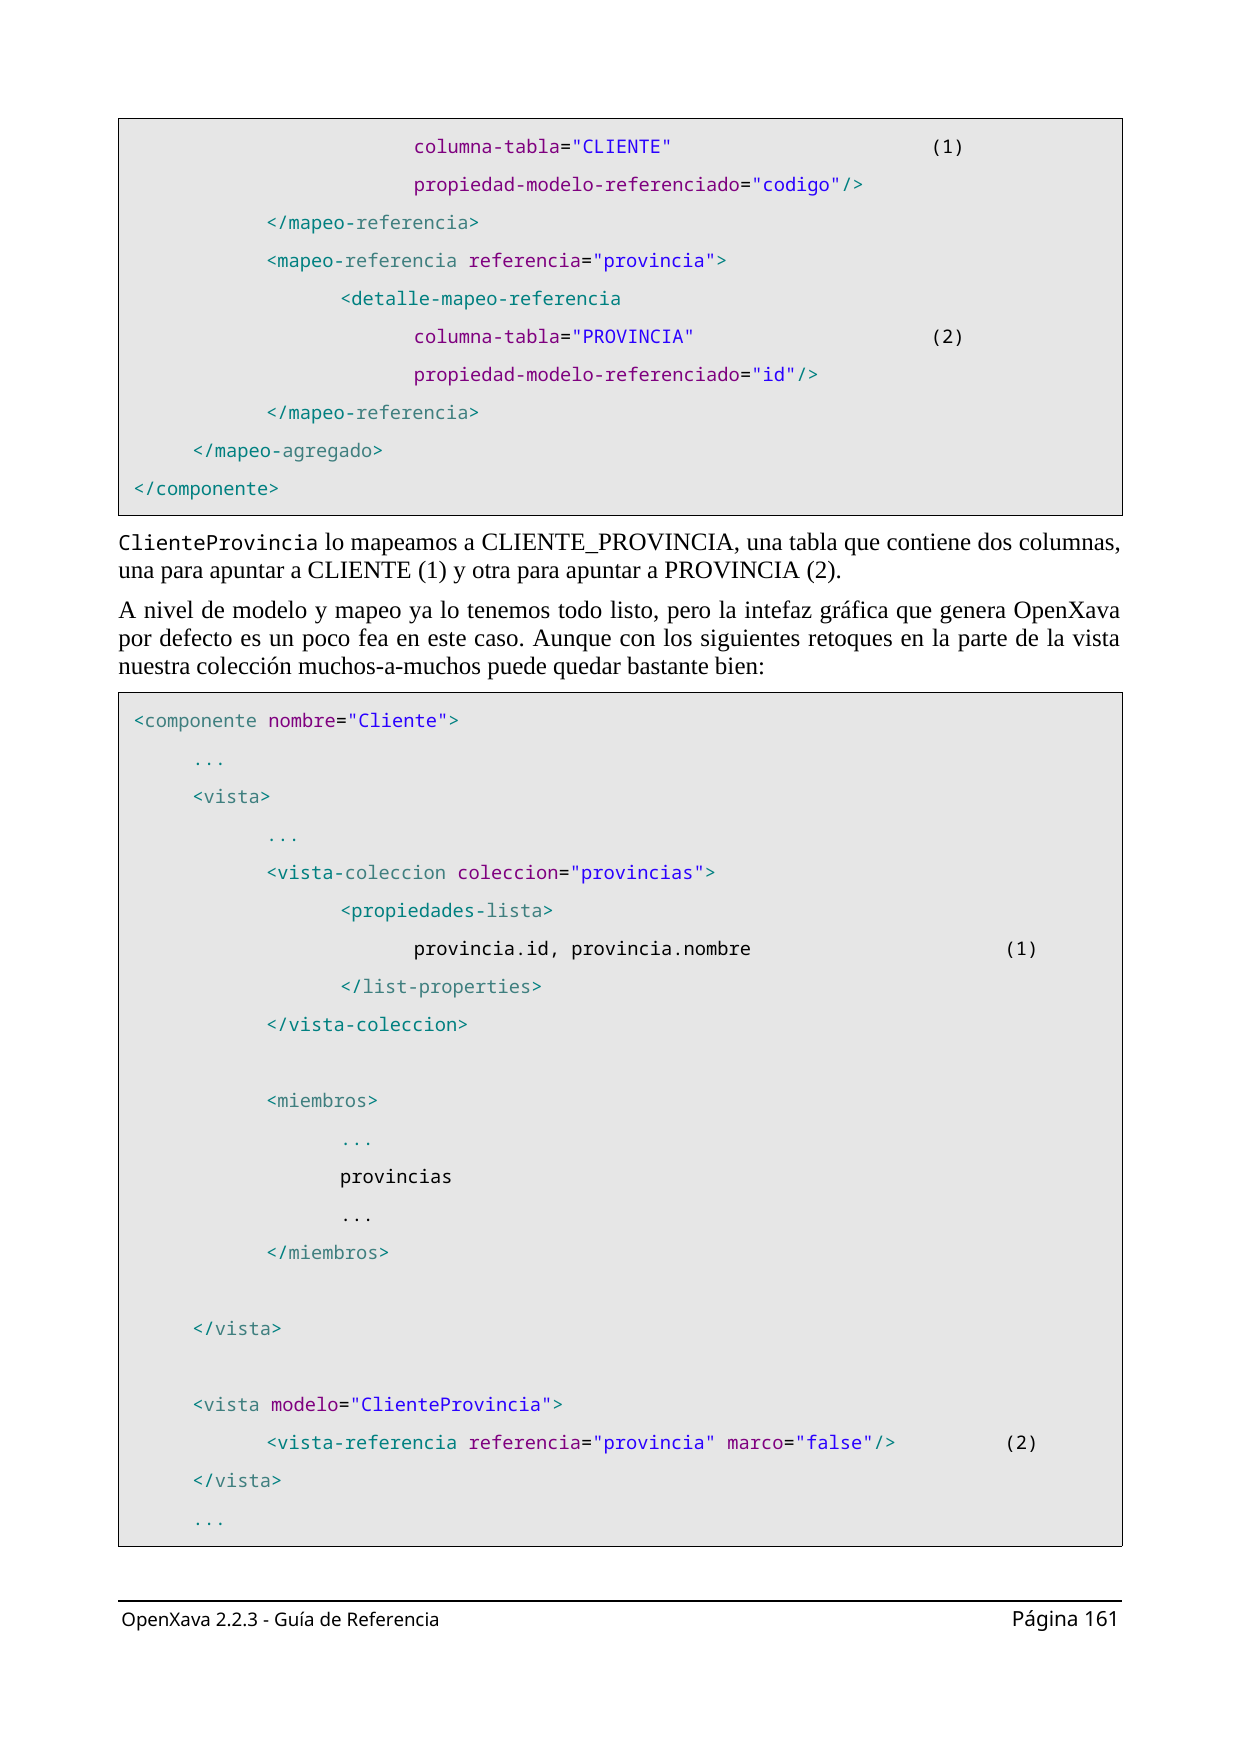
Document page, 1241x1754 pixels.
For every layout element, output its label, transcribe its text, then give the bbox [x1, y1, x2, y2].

text ... [119, 1491, 1122, 1546]
text </mapeo-referencia> [119, 194, 1122, 232]
text propiedad-modelo-referenciado="id"/> [119, 346, 1122, 384]
text <miembros> [119, 1072, 1122, 1110]
text ... [119, 806, 1122, 844]
text propiedad-modelo-referenciado="codigo"/> [119, 156, 1122, 194]
text </vista-coleccion> [119, 996, 1122, 1034]
text ClienteProvincia lo mapeamos a CLIENTE_PROVINCIA, una tabla que contiene dos columnas, una para apuntar a CLIENTE (1) y otra para apuntar a PROVINCIA (2). [118, 528, 1122, 584]
text <componente nombre="Cliente"> [119, 693, 1122, 730]
text columna-tabla="PROVINCIA" (2) [119, 308, 1122, 346]
text </vista> [119, 1453, 1122, 1491]
text </vista> [119, 1301, 1122, 1338]
text <vista-referencia referencia="provincia" marco="false"/> (2) [119, 1414, 1122, 1453]
text </miembros> [119, 1224, 1122, 1262]
text <propiedades-lista> [119, 882, 1122, 920]
text <vista-coleccion coleccion="provincias"> [119, 844, 1122, 882]
text <detalle-mapeo-referencia [119, 270, 1122, 308]
text provincia.id, provincia.nombre (1) [119, 920, 1122, 958]
text </mapeo-agregado> [119, 422, 1122, 460]
text provincias [119, 1148, 1122, 1186]
text ... [119, 730, 1122, 768]
text <vista modelo="ClienteProvincia"> [119, 1377, 1122, 1414]
text A nivel de modelo y mapeo ya lo tenemos todo listo, pero la intefaz gráfica que genera OpenXava por defecto es un poco fea en este caso. Aunque con los siguientes retoques en la parte de la vista nuestra colección muchos-a-muchos puede quedar bastante bien: [118, 597, 1122, 680]
text </mapeo-referencia> [119, 384, 1122, 422]
text <vista> [119, 768, 1122, 806]
text columna-tabla="CLIENTE" (1) [119, 119, 1122, 156]
text ... [119, 1186, 1122, 1224]
text </list-properties> [119, 958, 1122, 996]
text ... [119, 1110, 1122, 1148]
text <mapeo-referencia referencia="provincia"> [119, 232, 1122, 270]
text </componente> [119, 460, 1122, 515]
